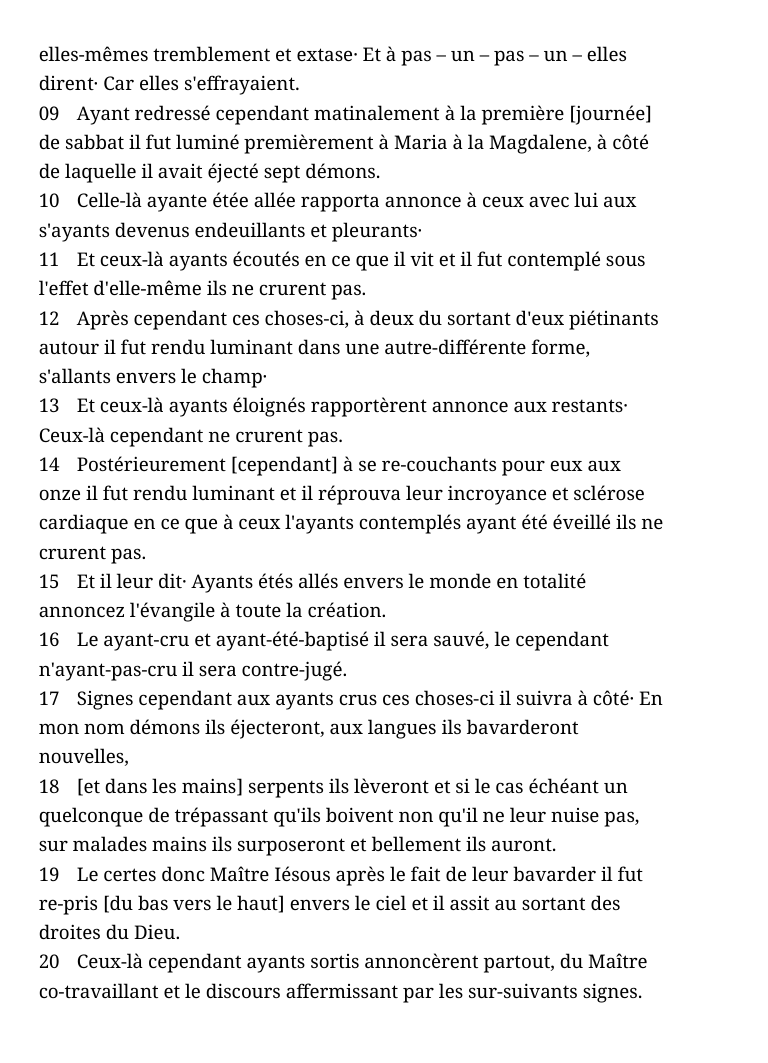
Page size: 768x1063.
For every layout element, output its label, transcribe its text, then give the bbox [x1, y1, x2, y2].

text elles-mêmes tremblement et extase· Et à pas – un – pas – un – elles dirent· Car elles s'effrayaient. 09 Ayant redressé cependant matinalement à la première [journée] de sabbat il fut luminé premièrement à Maria à la Magdalene, à côté de laquelle il avait éjecté sept démons. 10 Celle-là ayante étée allée rapporta annonce à ceux avec lui aux s'ayants devenus endeuillants et pleurants· 11 Et ceux-là ayants écoutés en ce que il vit et il fut contemplé sous l'effet d'elle-même ils ne crurent pas. 12 Après cependant ces choses-ci, à deux du sortant d'eux piétinants autour il fut rendu luminant dans une autre-différente forme, s'allants envers le champ· 13 Et ceux-là ayants éloignés rapportèrent annonce aux restants· Ceux-là cependant ne crurent pas. 14 Postérieurement [cependant] à se re-couchants pour eux aux onze il fut rendu luminant et il réprouva leur incroyance et sclérose cardiaque en ce que à ceux l'ayants contemplés ayant été éveillé ils ne crurent pas. 15 Et il leur dit· Ayants étés allés envers le monde en totalité annoncez l'évangile à toute la création. 16 Le ayant-cru et ayant-été-baptisé il sera sauvé, le cependant n'ayant-pas-cru il sera contre-jugé. 17 Signes cependant aux ayants crus ces choses-ci il suivra à côté· En mon nom démons ils éjecteront, aux langues ils bavarderont nouvelles, 18 [et dans les mains] serpents ils lèveront et si le cas échéant un quelconque de trépassant qu'ils boivent non qu'il ne leur nuise pas, sur malades mains ils surposeront et bellement ils auront. 19 Le certes donc Maître Iésous après le fait de leur bavarder il fut re-pris [du bas vers le haut] envers le ciel et il assit au sortant des droites du Dieu. 20 Ceux-là cependant ayants sortis annoncèrent partout, du Maître co-travaillant et le discours affermissant par les sur-suivants signes. [38, 41, 667, 1003]
